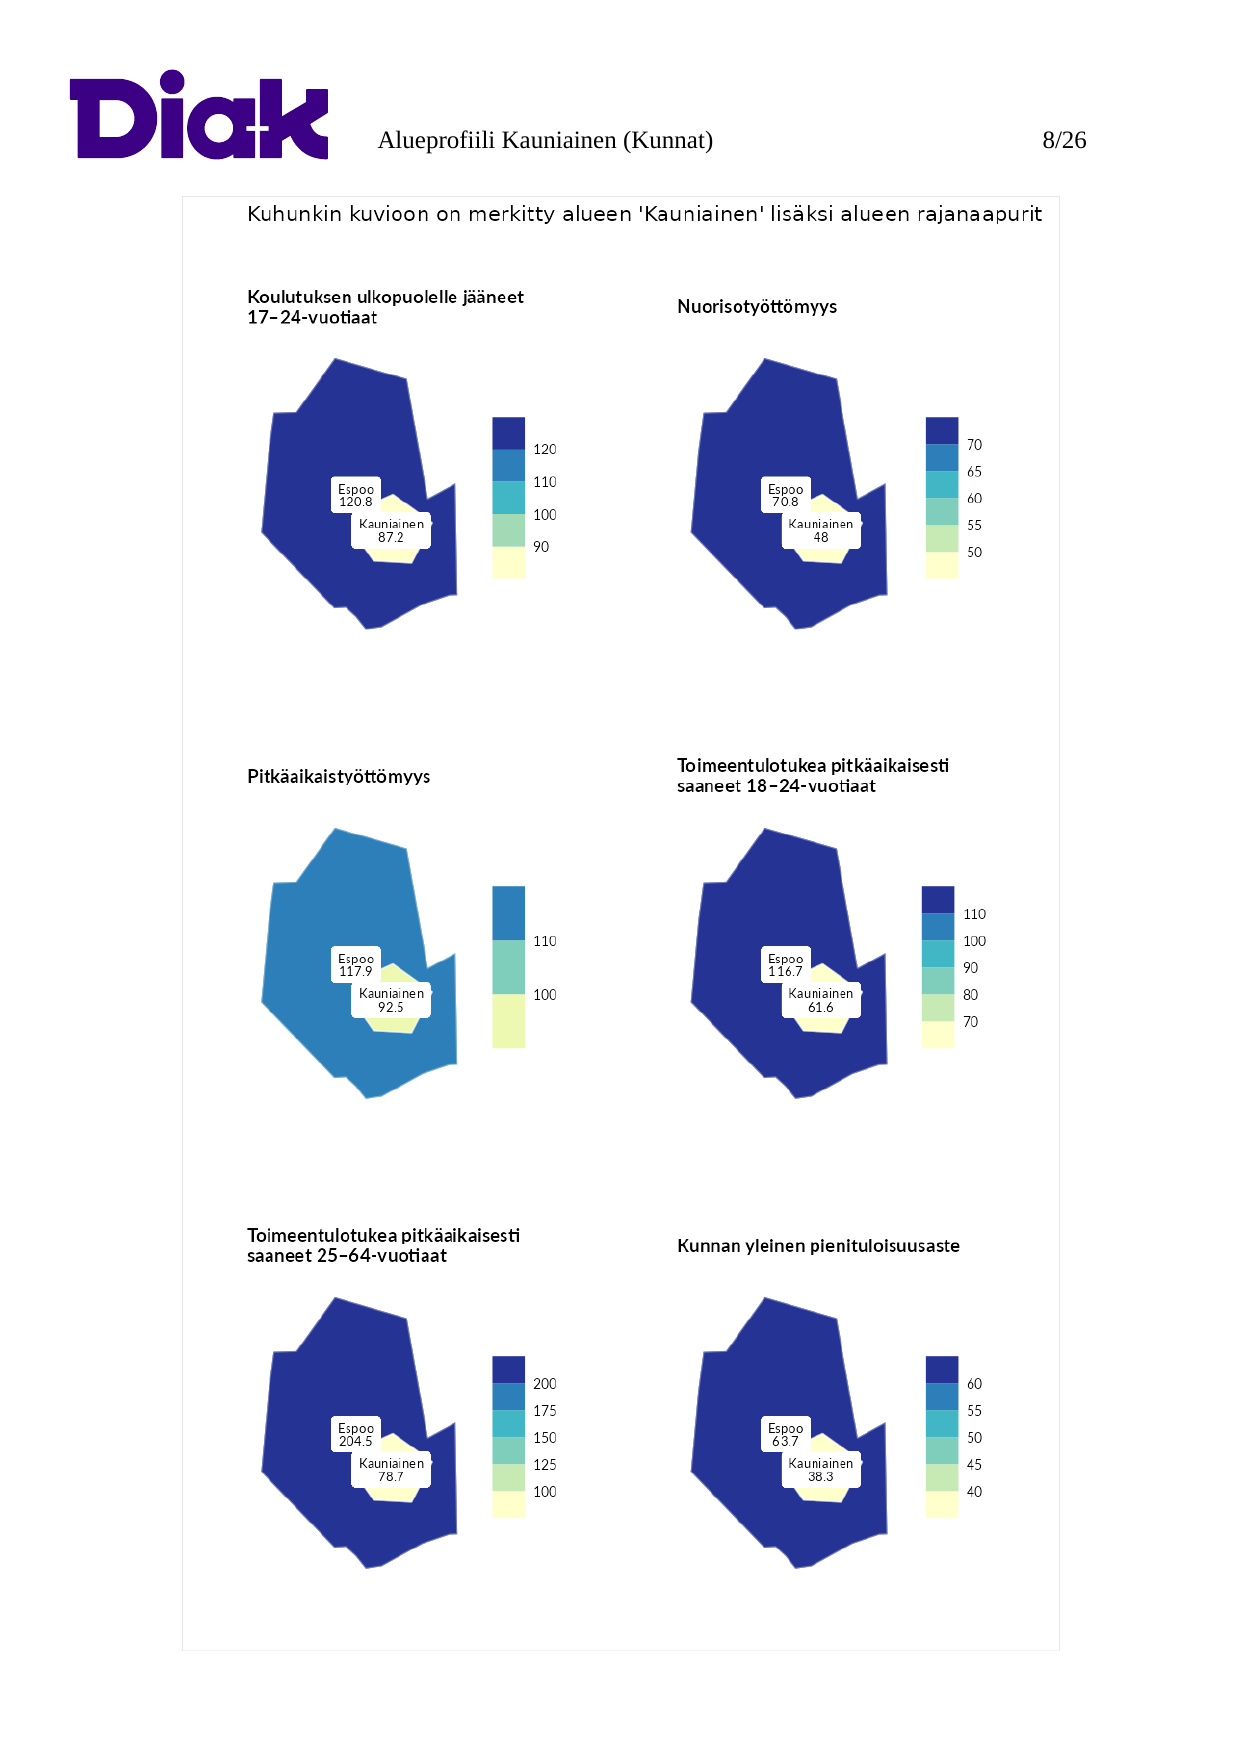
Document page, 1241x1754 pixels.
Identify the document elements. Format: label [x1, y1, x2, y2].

picture [61, 196, 1179, 1651]
